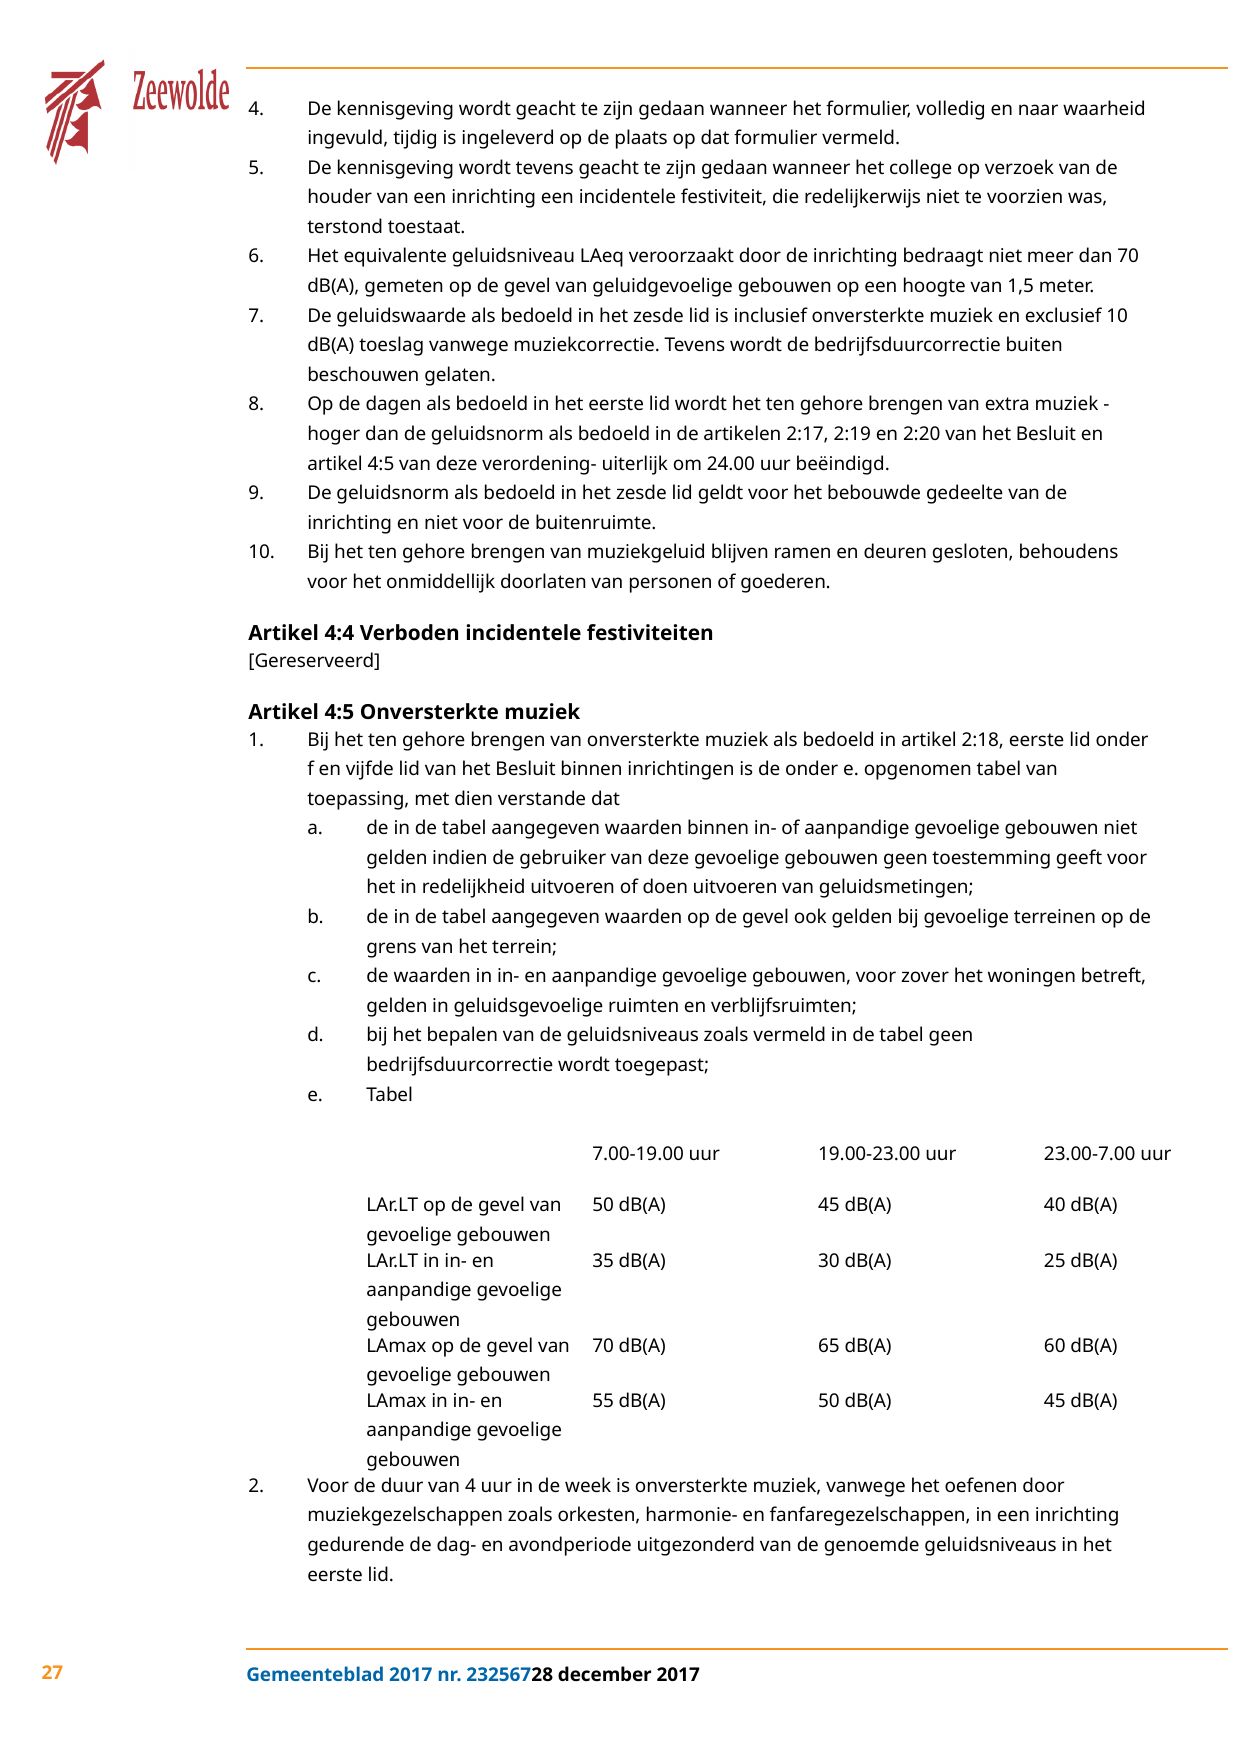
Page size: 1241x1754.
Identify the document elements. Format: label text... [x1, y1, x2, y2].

table_header 23.00-7.00 uur [1044, 1140, 1240, 1166]
table_cell 35 dB(A) [592, 1247, 818, 1332]
table_cell 30 dB(A) [818, 1247, 1044, 1332]
list de waarden in in- en aanpandige gevoelige gebouwen, voor zover het woningen betreft, gelden in geluidsgevoelige ruimten en verblijfsruimten; [307, 962, 1152, 1018]
table_header [366, 1140, 592, 1166]
list Bij het ten gehore brengen van muziekgeluid blijven ramen en deuren gesloten, behoudens voor het onmiddellijk doorlaten van personen of goederen. [248, 538, 1152, 594]
table_cell 50 dB(A) [818, 1387, 1044, 1472]
table_cell LAmax in in- en aanpandige gevoelige gebouwen [366, 1387, 592, 1472]
text Artikel 4:5 Onversterkte muziek [248, 697, 1152, 726]
table_cell 25 dB(A) [1044, 1247, 1240, 1332]
table_header LAr.LT op de gevel van gevoelige gebouwen [366, 1192, 592, 1247]
table_cell LAr.LT in in- en aanpandige gevoelige gebouwen [366, 1247, 592, 1332]
table_header 40 dB(A) [1044, 1192, 1240, 1247]
table_header 50 dB(A) [592, 1192, 818, 1247]
list de in de tabel aangegeven waarden op de gevel ook gelden bij gevoelige terreinen op de grens van het terrein; [307, 903, 1152, 959]
table_cell LAmax op de gevel van gevoelige gebouwen [366, 1332, 592, 1387]
list Op de dagen als bedoeld in het eerste lid wordt het ten gehore brengen van extra muziek -hoger dan de geluidsnorm als bedoeld in de artikelen 2:17, 2:19 en 2:20 van het Besluit en artikel 4:5 van deze verordening- uiterlijk om 24.00 uur beëindigd. [248, 391, 1152, 476]
text [Gereserveerd] [248, 647, 1152, 673]
list De kennisgeving wordt geacht te zijn gedaan wanneer het formulier, volledig en naar waarheid ingevuld, tijdig is ingeleverd op de plaats op dat formulier vermeld. [248, 95, 1152, 150]
table_header 45 dB(A) [818, 1192, 1044, 1247]
table_cell 65 dB(A) [818, 1332, 1044, 1387]
table_cell 55 dB(A) [592, 1387, 818, 1472]
list De geluidsnorm als bedoeld in het zesde lid geldt voor het bebouwde gedeelte van de inrichting en niet voor de buitenruimte. [248, 479, 1152, 535]
table_cell 45 dB(A) [1044, 1387, 1240, 1472]
list de in de tabel aangegeven waarden binnen in- of aanpandige gevoelige gebouwen niet gelden indien de gebruiker van deze gevoelige gebouwen geen toestemming geeft voor het in redelijkheid uitvoeren of doen uitvoeren van geluidsmetingen; [307, 814, 1152, 899]
table_cell [366, 1166, 592, 1192]
list bij het bepalen van de geluidsniveaus zoals vermeld in de tabel geen bedrijfsduurcorrectie wordt toegepast; [307, 1022, 1152, 1077]
table_cell 60 dB(A) [1044, 1332, 1240, 1387]
table_header 7.00-19.00 uur [592, 1140, 818, 1166]
table_cell 70 dB(A) [592, 1332, 818, 1387]
table_header 19.00-23.00 uur [818, 1140, 1044, 1166]
list Bij het ten gehore brengen van onversterkte muziek als bedoeld in artikel 2:18, eerste lid onder f en vijfde lid van het Besluit binnen inrichtingen is de onder e. opgenomen tabel van toepassing, met dien verstande dat [248, 726, 1152, 811]
text Artikel 4:4 Verboden incidentele festiviteiten [248, 618, 1152, 647]
list Het equivalente geluidsniveau LAeq veroorzaakt door de inrichting bedraagt niet meer dan 70 dB(A), gemeten op de gevel van geluidgevoelige gebouwen op een hoogte van 1,5 meter. [248, 243, 1152, 298]
list Voor de duur van 4 uur in de week is onversterkte muziek, vanwege het oefenen door muziekgezelschappen zoals orkesten, harmonie- en fanfaregezelschappen, in een inrichting gedurende de dag- en avondperiode uitgezonderd van de genoemde geluidsniveaus in het eerste lid. [248, 1472, 1152, 1587]
list De geluidswaarde als bedoeld in het zesde lid is inclusief onversterkte muziek en exclusief 10 dB(A) toeslag vanwege muziekcorrectie. Tevens wordt de bedrijfsduurcorrectie buiten beschouwen gelaten. [248, 302, 1152, 387]
list De kennisgeving wordt tevens geacht te zijn gedaan wanneer het college op verzoek van de houder van een inrichting een incidentele festiviteit, die redelijkerwijs niet te voorzien was, terstond toestaat. [248, 154, 1152, 239]
picture [41, 47, 231, 172]
list Tabel [307, 1081, 1152, 1107]
